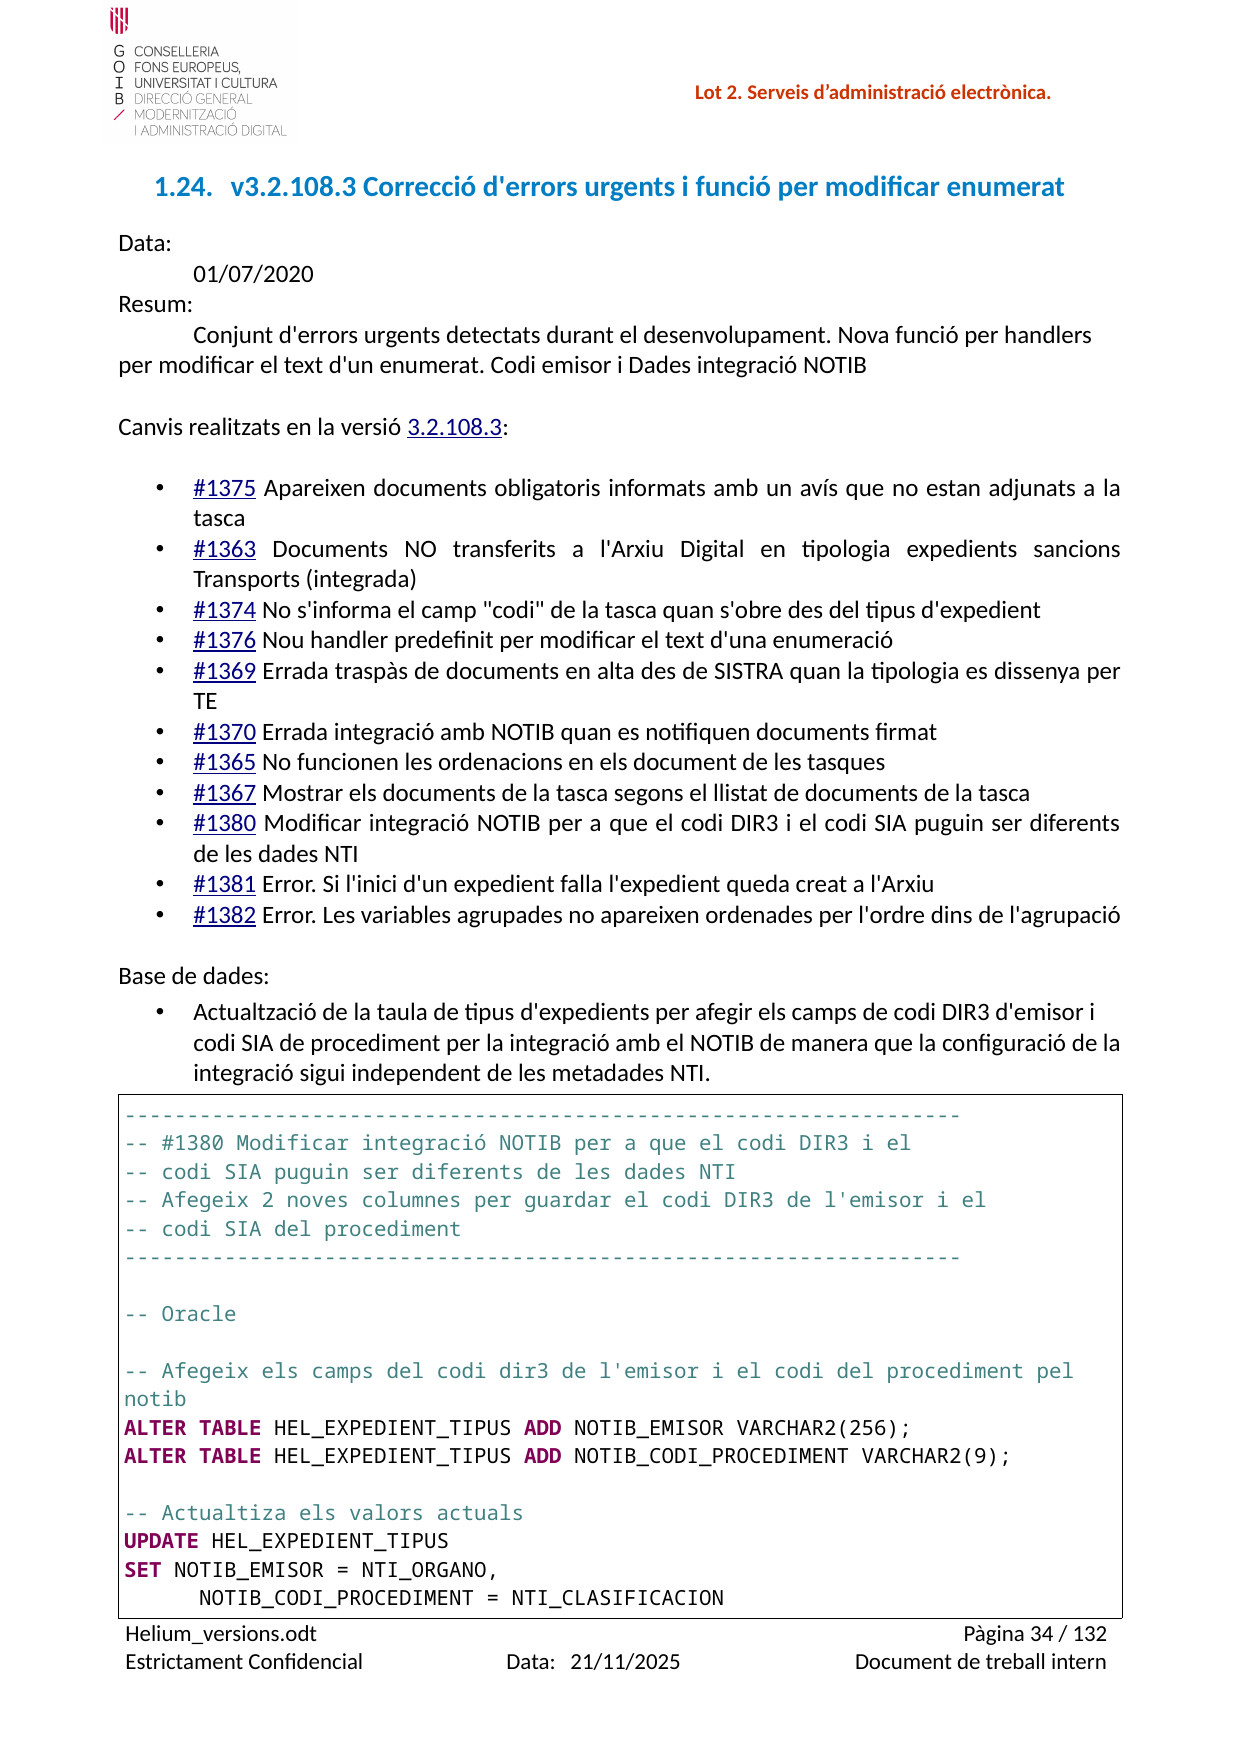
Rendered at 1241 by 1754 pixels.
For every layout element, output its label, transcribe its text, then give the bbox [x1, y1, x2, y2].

text Canvis realitzats en la versió 3.2.108.3: [118, 411, 1122, 441]
list Actualtzació de la taula de tipus d'expedients per afegir els camps de codi DIR3 d'emisor i codi SIA de procediment per la integració amb el NOTIB de manera que la configuració de la integració sigui independent de les metadades NTI. [156, 997, 1122, 1088]
list #1365 No funcionen les ordenacions en els document de les tasques [156, 746, 1122, 777]
text Base de dades: [118, 960, 1122, 991]
subtitle v3.2.108.3 Correcció d'errors urgents i funció per modificar enumerat [153, 168, 1122, 204]
list #1381 Error. Si l'inici d'un expedient falla l'expedient queda creat a l'Arxiu [156, 868, 1122, 899]
text Resum: [118, 289, 1122, 319]
table_header ------------------------------------------------------------------- -- #1380 Modificar integració NOTIB per a que el codi DIR3 i el -- codi SIA puguin ser diferents de les dades NTI -- Afegeix 2 noves columnes per guardar el codi DIR3 de l'emisor i el -- codi SIA del procediment ------------------------------------------------------------------- -- Oracle -- Afegeix els camps del codi dir3 de l'emisor i el codi del procediment pel notib ALTER TABLE HEL_EXPEDIENT_TIPUS ADD NOTIB_EMISOR VARCHAR2(256); ALTER TABLE HEL_EXPEDIENT_TIPUS ADD NOTIB_CODI_PROCEDIMENT VARCHAR2(9); -- Actualtiza els valors actuals UPDATE HEL_EXPEDIENT_TIPUS SET NOTIB_EMISOR = NTI_ORGANO, NOTIB_CODI_PROCEDIMENT = NTI_CLASIFICACION [119, 1095, 1122, 1617]
text Conjunt d'errors urgents detectats durant el desenvolupament. Nova funció per handlers per modificar el text d'un enumerat. Codi emisor i Dades integració NOTIB [118, 319, 1122, 380]
text 01/07/2020 [118, 258, 1122, 289]
list #1367 Mostrar els documents de la tasca segons el llistat de documents de la tasca [156, 777, 1122, 807]
list #1382 Error. Les variables agrupades no apareixen ordenades per l'ordre dins de l'agrupació [156, 899, 1122, 929]
picture [100, 0, 297, 144]
list #1370 Errada integració amb NOTIB quan es notifiquen documents firmat [156, 716, 1122, 746]
text Data: [118, 228, 1122, 258]
list #1363 Documents NO transferits a l'Arxiu Digital en tipologia expedients sancions Transports (integrada) [156, 533, 1122, 594]
list #1369 Errada traspàs de documents en alta des de SISTRA quan la tipologia es dissenya per TE [156, 655, 1122, 716]
list #1375 Apareixen documents obligatoris informats amb un avís que no estan adjunats a la tasca [156, 472, 1122, 533]
list #1380 Modificar integració NOTIB per a que el codi DIR3 i el codi SIA puguin ser diferents de les dades NTI [156, 807, 1122, 868]
list #1374 No s'informa el camp "codi" de la tasca quan s'obre des del tipus d'expedient [156, 594, 1122, 624]
list #1376 Nou handler predefinit per modificar el text d'una enumeració [156, 624, 1122, 655]
